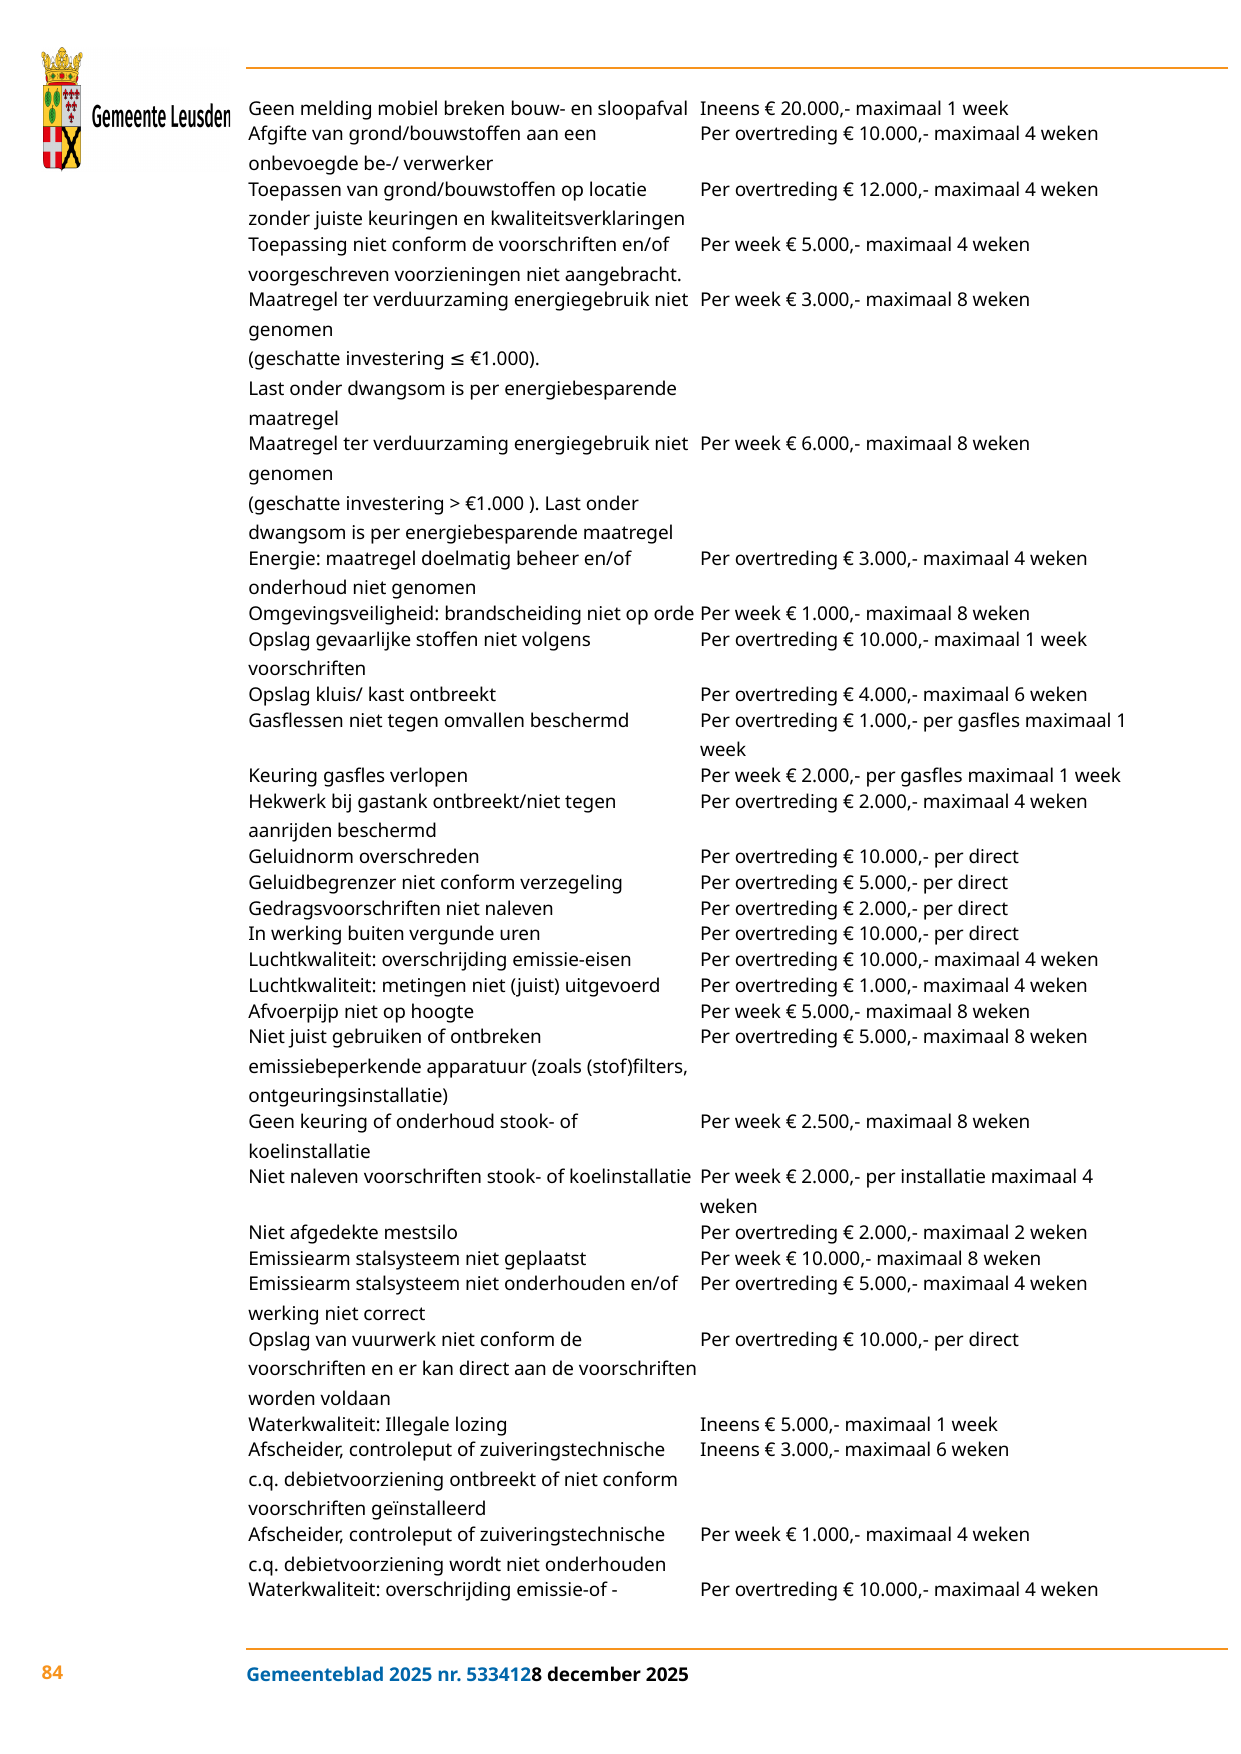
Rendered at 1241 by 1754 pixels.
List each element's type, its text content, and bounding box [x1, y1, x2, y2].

table_cell Emissiearm stalsysteem niet onderhouden en/of werking niet correct [248, 1271, 700, 1326]
table_cell Per overtreding € 10.000,- per direct [700, 921, 1152, 946]
table_cell Geluidbegrenzer niet conform verzegeling [248, 869, 700, 895]
table_cell Per overtreding € 1.000,- per gasfles maximaal 1 week [700, 707, 1152, 762]
table_cell Gedragsvoorschriften niet naleven [248, 895, 700, 921]
table_cell Niet naleven voorschriften stook- of koelinstallatie [248, 1164, 700, 1219]
table_cell Maatregel ter verduurzaming energiegebruik niet genomen (geschatte investering > €1.000 ). Last onder dwangsom is per energiebesparende maatregel [248, 431, 700, 545]
table_cell Per overtreding € 10.000,- per direct [700, 844, 1152, 869]
table_cell Per week € 3.000,- maximaal 8 weken [700, 286, 1152, 431]
table_cell Opslag van vuurwerk niet conform de voorschriften en er kan direct aan de voorschriften worden voldaan [248, 1326, 700, 1411]
table_cell Per week € 2.500,- maximaal 8 weken [700, 1109, 1152, 1164]
table_cell Toepassing niet conform de voorschriften en/of voorgeschreven voorzieningen niet aangebracht. [248, 231, 700, 286]
table_cell Niet juist gebruiken of ontbreken emissiebeperkende apparatuur (zoals (stof)filters, ontgeuringsinstallatie) [248, 1024, 700, 1108]
table_cell Energie: maatregel doelmatig beheer en/of onderhoud niet genomen [248, 545, 700, 600]
table_cell Omgevingsveiligheid: brandscheiding niet op orde [248, 600, 700, 626]
table_cell Afscheider, controleput of zuiveringstechnische c.q. debietvoorziening ontbreekt of niet conform voorschriften geïnstalleerd [248, 1436, 700, 1521]
table_cell Per week € 10.000,- maximaal 8 weken [700, 1245, 1152, 1271]
table_cell Afgifte van grond/bouwstoffen aan een onbevoegde be-/ verwerker [248, 121, 700, 176]
table_cell Waterkwaliteit: overschrijding emissie-of [248, 1577, 700, 1602]
table_cell Per overtreding € 10.000,- maximaal 4 weken [700, 946, 1152, 972]
table_cell Per overtreding € 5.000,- maximaal 8 weken [700, 1024, 1152, 1108]
picture [41, 47, 231, 172]
table_cell Gasflessen niet tegen omvallen beschermd [248, 707, 700, 762]
table_cell Per overtreding € 1.000,- maximaal 4 weken [700, 972, 1152, 998]
table_cell Per week € 5.000,- maximaal 4 weken [700, 231, 1152, 286]
table_cell Hekwerk bij gastank ontbreekt/niet tegen aanrijden beschermd [248, 788, 700, 843]
table_cell Luchtkwaliteit: overschrijding emissie-eisen [248, 946, 700, 972]
table_cell Per week € 5.000,- maximaal 8 weken [700, 998, 1152, 1023]
table_cell Per week € 6.000,- maximaal 8 weken [700, 431, 1152, 545]
table_cell Opslag gevaarlijke stoffen niet volgens voorschriften [248, 626, 700, 681]
table_cell Geen melding mobiel breken bouw- en sloopafval [248, 95, 700, 121]
table_cell Per overtreding € 5.000,- maximaal 4 weken [700, 1271, 1152, 1326]
table_cell Afscheider, controleput of zuiveringstechnische c.q. debietvoorziening wordt niet onderhouden [248, 1521, 700, 1577]
table_cell Per overtreding € 4.000,- maximaal 6 weken [700, 681, 1152, 707]
table_cell Per overtreding € 10.000,- maximaal 4 weken [700, 121, 1152, 176]
table_cell Niet afgedekte mestsilo [248, 1219, 700, 1245]
table_cell Per overtreding € 3.000,- maximaal 4 weken [700, 545, 1152, 600]
table_cell Per overtreding € 12.000,- maximaal 4 weken [700, 176, 1152, 231]
table_cell Emissiearm stalsysteem niet geplaatst [248, 1245, 700, 1271]
table_cell Per overtreding € 5.000,- per direct [700, 869, 1152, 895]
table_cell Luchtkwaliteit: metingen niet (juist) uitgevoerd [248, 972, 700, 998]
table_cell Ineens € 3.000,- maximaal 6 weken [700, 1436, 1152, 1521]
table_cell Per overtreding € 10.000,- per direct [700, 1326, 1152, 1411]
table_cell Toepassen van grond/bouwstoffen op locatie zonder juiste keuringen en kwaliteitsverklaringen [248, 176, 700, 231]
table_cell Geluidnorm overschreden [248, 844, 700, 869]
table_cell Ineens € 20.000,- maximaal 1 week [700, 95, 1152, 121]
table_cell Afvoerpijp niet op hoogte [248, 998, 700, 1023]
table_cell Per overtreding € 2.000,- per direct [700, 895, 1152, 921]
table_cell Ineens € 5.000,- maximaal 1 week [700, 1411, 1152, 1436]
table_cell Per week € 1.000,- maximaal 4 weken [700, 1521, 1152, 1577]
table_cell Per overtreding € 10.000,- maximaal 1 week [700, 626, 1152, 681]
table_cell Waterkwaliteit: Illegale lozing [248, 1411, 700, 1436]
table_cell Keuring gasfles verlopen [248, 763, 700, 788]
table_cell Per week € 1.000,- maximaal 8 weken [700, 600, 1152, 626]
table_cell Per overtreding € 10.000,- maximaal 4 weken [700, 1577, 1152, 1602]
table_cell Per overtreding € 2.000,- maximaal 4 weken [700, 788, 1152, 843]
table_cell Per overtreding € 2.000,- maximaal 2 weken [700, 1219, 1152, 1245]
table_cell Per week € 2.000,- per installatie maximaal 4 weken [700, 1164, 1152, 1219]
table_cell Geen keuring of onderhoud stook- of koelinstallatie [248, 1109, 700, 1164]
table_cell Maatregel ter verduurzaming energiegebruik niet genomen (geschatte investering ≤ €1.000). Last onder dwangsom is per energiebesparende maatregel [248, 286, 700, 431]
table_cell Per week € 2.000,- per gasfles maximaal 1 week [700, 763, 1152, 788]
table_cell In werking buiten vergunde uren [248, 921, 700, 946]
table_cell Opslag kluis/ kast ontbreekt [248, 681, 700, 707]
